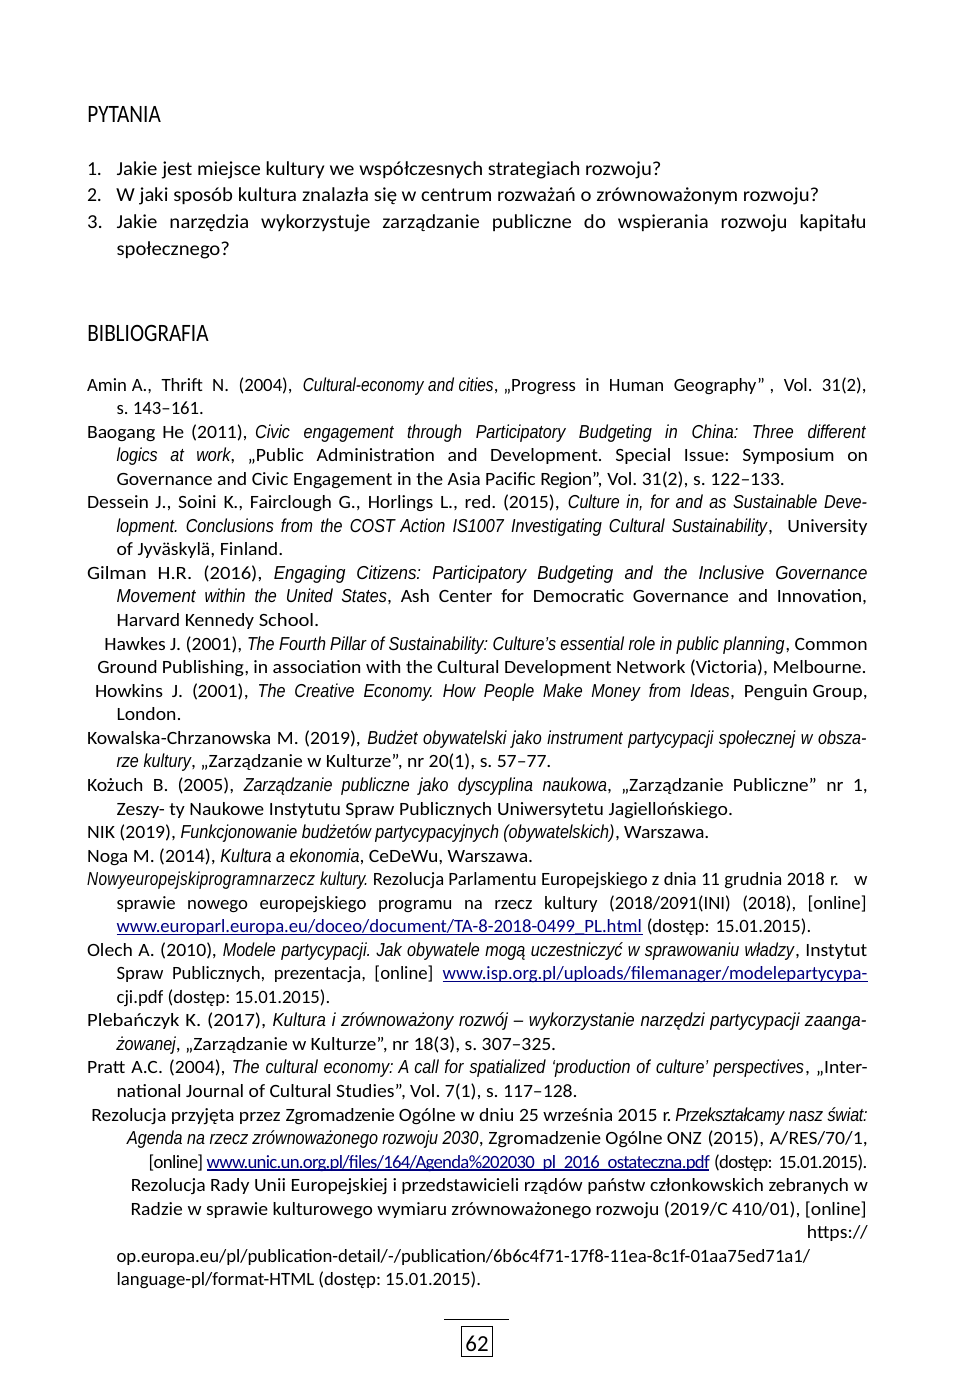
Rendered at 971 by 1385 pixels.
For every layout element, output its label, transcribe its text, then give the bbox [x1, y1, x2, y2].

text op.europa.eu/pl/publication-detail/-/publication/6b6c4f71-17f8-11ea-8c1f-01aa75ed71a1/ language-pl/format-HTML (dostęp: 15.01.2015). [116, 1244, 868, 1291]
text Pratt A.C. (2004), The cultural economy: A call for spatialized ‘production of culture’ perspectives, „Inter- national Journal of Cultural Studies”, Vol. 7(1), s. 117–128. [87, 1056, 867, 1102]
text Gilman H.R. (2016), Engaging Citizens: Participatory Budgeting and the Inclusive Governance Movement within the United States, Ash Center for Democratic Governance and Innovation, Harvard Kennedy School. [87, 561, 868, 631]
text Kożuch B. (2005), Zarządzanie publiczne jako dyscyplina naukowa, „Zarządzanie Publiczne” nr 1, Zeszy- ty Naukowe Instytutu Spraw Publicznych Uniwersytetu Jagiellońskiego. [87, 773, 867, 820]
text Olech A. (2010), Modele partycypacji. Jak obywatele mogą uczestniczyć w sprawowaniu władzy, Instytut Spraw Publicznych, prezentacja, [online] www.isp.org.pl/uploads/filemanager/modelepartycypa- cji.pdf (dostęp: 15.01.2015). [87, 938, 867, 1008]
text Amin A., Thrift N. (2004), Cultural-economy and cities, „Progress in Human Geography” , Vol. 31(2), s. 143–161. [87, 373, 867, 419]
subtitle PYTANIA [87, 98, 879, 129]
text Nowyeuropejskiprogramnarzecz kultury. Rezolucja Parlamentu Europejskiego z dnia 11 grudnia 2018 r. w sprawie nowego europejskiego programu na rzecz kultury (2018/2091(INI) (2018), [online] www.europarl.europa.eu/doceo/document/TA-8-2018-0499_PL.html (dostęp: 15.01.2015). [87, 867, 867, 937]
text NIK (2019), Funkcjonowanie budżetów partycypacyjnych (obywatelskich), Warszawa. Noga M. (2014), Kultura a ekonomia, CeDeWu, Warszawa. [87, 820, 751, 867]
text Plebańczyk K. (2017), Kultura i zrównoważony rozwój – wykorzystanie narzędzi partycypacji zaanga- żowanej, „Zarządzanie w Kulturze”, nr 18(3), s. 307–325. [87, 1009, 867, 1055]
text Dessein J., Soini K., Fairclough G., Horlings L., red. (2015), Culture in, for and as Sustainable Deve- lopment. Conclusions from the COST Action IS1007 Investigating Cultural Sustainability, University of Jyväskylä, Finland. [87, 490, 867, 560]
text Hawkes J. (2001), The Fourth Pillar of Sustainability: Culture’s essential role in public planning, Common Ground Publishing, in association with the Cultural Development Network (Victoria), Melbourne. Howkins J. (2001), The Creative Economy. How People Make Money from Ideas, Penguin Group, [87, 632, 867, 702]
list Jakie narzędzia wykorzystuje zarządzanie publiczne do wspierania rozwoju kapitału społecznego? [87, 209, 867, 260]
list Jakie jest miejsce kultury we współczesnych strategiach rozwoju? [87, 156, 879, 180]
text Kowalska-Chrzanowska M. (2019), Budżet obywatelski jako instrument partycypacji społecznej w obsza- rze kultury, „Zarządzanie w Kulturze”, nr 20(1), s. 57–77. [87, 726, 867, 773]
text London. [116, 702, 879, 725]
text Baogang He (2011), Civic engagement through Participatory Budgeting in China: Three different logics at work, „Public Administration and Development. Special Issue: Symposium on Governance and Civic Engagement in the Asia Pacific Region”, Vol. 31(2), s. 122–133. [87, 420, 868, 490]
list W jaki sposób kultura znalazła się w centrum rozważań o zrównoważonym rozwoju? [87, 183, 879, 207]
subtitle BIBLIOGRAFIA [87, 318, 879, 348]
text Rezolucja przyjęta przez Zgromadzenie Ogólne w dniu 25 września 2015 r. Przekształcamy nasz świat: Agenda na rzecz zrównoważonego rozwoju 2030, Zgromadzenie Ogólne ONZ (2015), A/RES/70/1, [online] www.unic.un.org.pl/files/164/Agenda%202030_pl_2016_ostateczna.pdf (dostęp: 15.01.2015). Rezolucja Rady Unii Europejskiej i przedstawicieli rządów państw członkowskich zebranych w Radzie w sprawie kulturowego wymiaru zrównoważonego rozwoju (2019/C 410/01), [online] https:// [87, 1103, 867, 1243]
